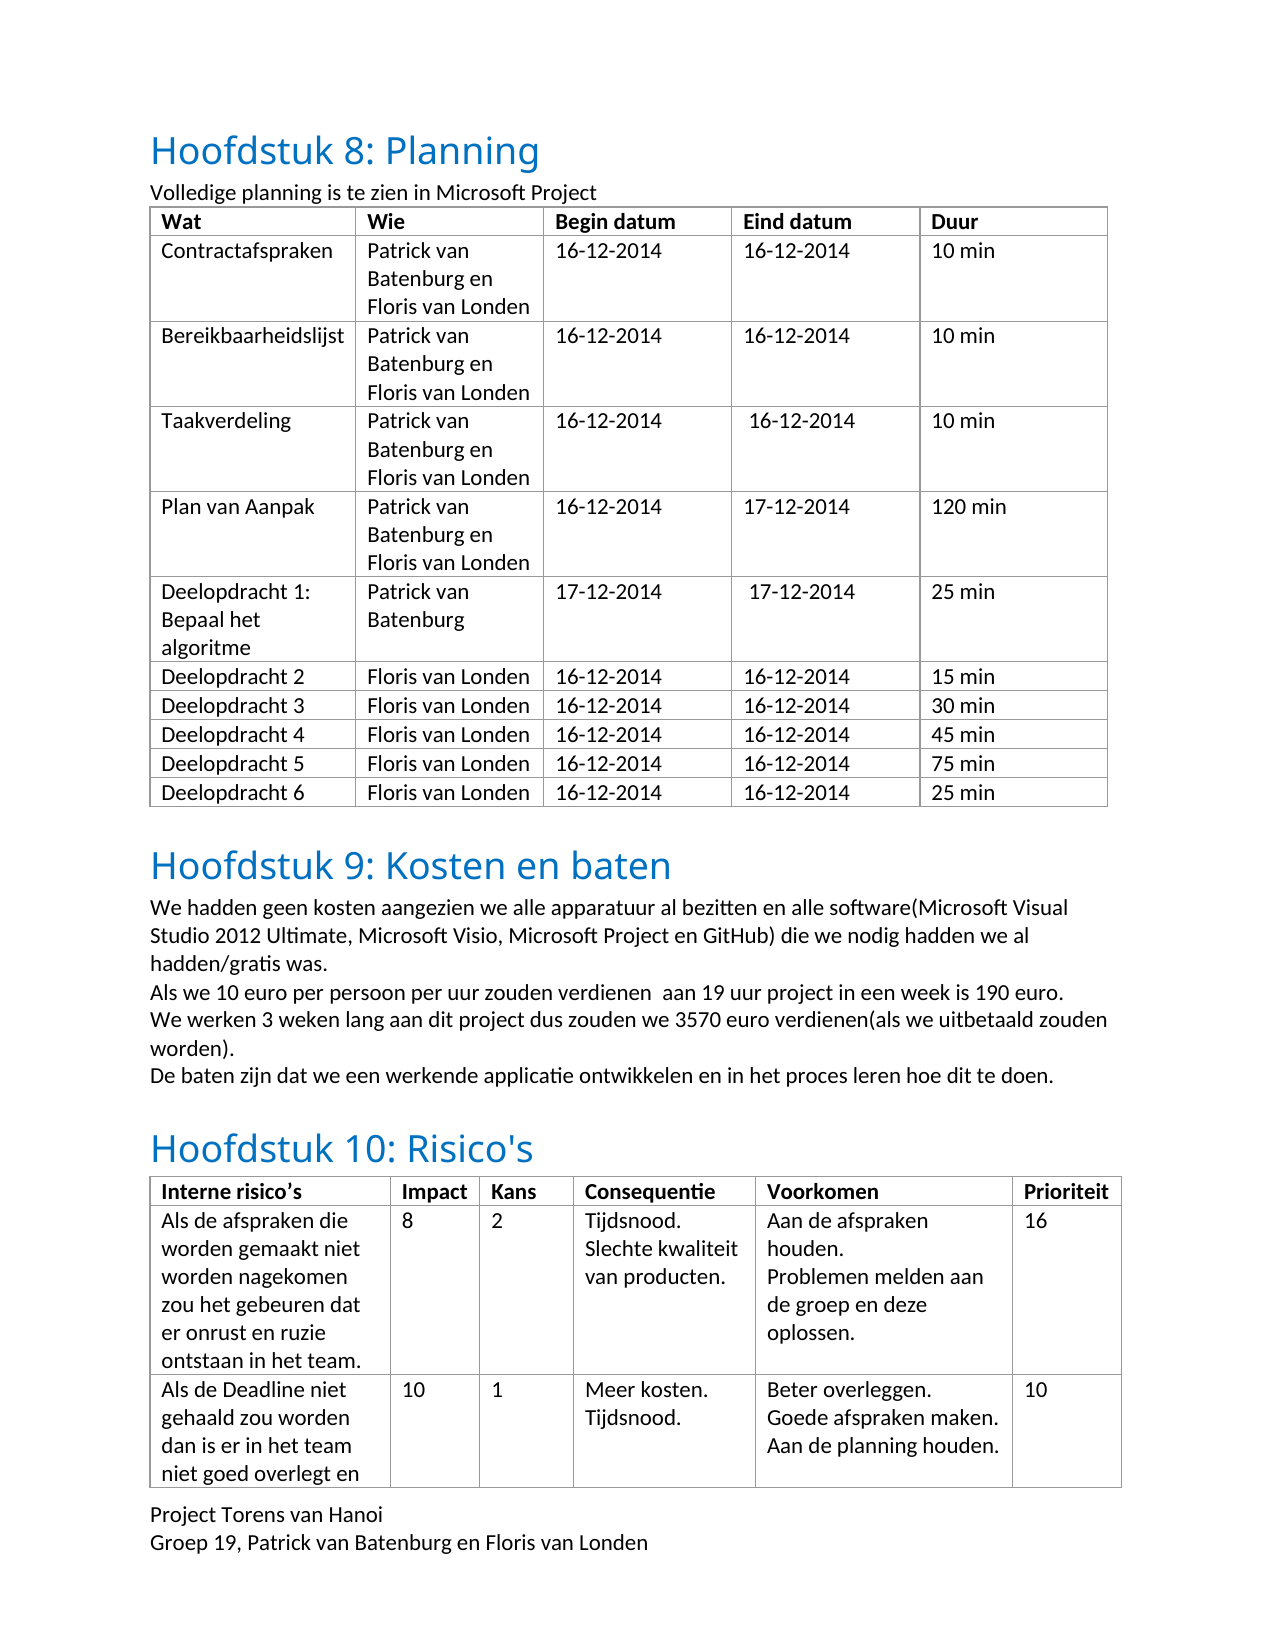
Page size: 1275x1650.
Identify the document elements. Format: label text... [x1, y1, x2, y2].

table_header Eind datum [732, 208, 919, 235]
table_cell Floris van Londen [356, 691, 543, 719]
table_cell Deelopdracht 4 [151, 720, 355, 748]
table_header Kans [480, 1177, 573, 1205]
subtitle Hoofdstuk 10: Risico's [150, 1122, 1125, 1173]
table_cell 16-12-2014 [732, 691, 919, 719]
table_cell Contractafspraken [151, 236, 355, 321]
table_cell Taakverdeling [151, 407, 355, 491]
table_cell 16-12-2014 [544, 662, 731, 690]
table_cell 8 [391, 1206, 479, 1374]
table_cell Tijdsnood. Slechte kwaliteit van producten. [574, 1206, 755, 1374]
table_header Prioriteit [1013, 1177, 1121, 1205]
table_cell Floris van Londen [356, 720, 543, 748]
table_cell 10 min [921, 236, 1107, 321]
table_header Wie [356, 208, 543, 235]
table_header Consequentie [574, 1177, 755, 1205]
table_header Interne risico’s [151, 1177, 390, 1205]
table_cell Als de Deadline niet gehaald zou worden dan is er in het team niet goed overlegt en [151, 1375, 390, 1487]
table_cell Floris van Londen [356, 778, 543, 806]
table_cell Plan van Aanpak [151, 492, 355, 576]
table_cell 17-12-2014 [544, 577, 731, 661]
table_cell 16-12-2014 [732, 778, 919, 806]
table_cell 16-12-2014 [732, 720, 919, 748]
table_cell Patrick van Batenburg [356, 577, 543, 661]
table_header Voorkomen [756, 1177, 1012, 1205]
table_cell 10 [391, 1375, 479, 1487]
table_cell Patrick van Batenburg en Floris van Londen [356, 492, 543, 576]
table_cell 16-12-2014 [544, 720, 731, 748]
table_cell Floris van Londen [356, 662, 543, 690]
table_cell Als de afspraken die worden gemaakt niet worden nagekomen zou het gebeuren dat er onrust en ruzie ontstaan in het team. [151, 1206, 390, 1374]
table_cell 17-12-2014 [732, 492, 919, 576]
table_cell Aan de afspraken houden. Problemen melden aan de groep en deze oplossen. [756, 1206, 1012, 1374]
text We werken 3 weken lang aan dit project dus zouden we 3570 euro verdienen(als we uitbetaald zouden worden). [150, 1006, 1125, 1062]
table_cell 25 min [921, 778, 1107, 806]
table_cell 16-12-2014 [544, 322, 731, 406]
table_cell 30 min [921, 691, 1107, 719]
text De baten zijn dat we een werkende applicatie ontwikkelen en in het proces leren hoe dit te doen. [150, 1062, 1125, 1090]
table_cell Patrick van Batenburg en Floris van Londen [356, 407, 543, 491]
table_cell 2 [480, 1206, 573, 1374]
table_header Begin datum [544, 208, 731, 235]
table_cell Patrick van Batenburg en Floris van Londen [356, 236, 543, 321]
subtitle Hoofdstuk 9: Kosten en baten [150, 839, 1125, 891]
table_cell Bereikbaarheidslijst [151, 322, 355, 406]
table_cell Floris van Londen [356, 749, 543, 777]
table_cell 25 min [921, 577, 1107, 661]
table_cell 1 [480, 1375, 573, 1487]
table_cell 16-12-2014 [544, 407, 731, 491]
table_cell 16-12-2014 [732, 322, 919, 406]
table_cell 15 min [921, 662, 1107, 690]
table_cell 10 min [921, 407, 1107, 491]
text Volledige planning is te zien in Microsoft Project [150, 178, 1125, 206]
table_header Duur [921, 208, 1107, 235]
table_cell 16 [1013, 1206, 1121, 1374]
table_cell Patrick van Batenburg en Floris van Londen [356, 322, 543, 406]
table_cell Deelopdracht 3 [151, 691, 355, 719]
table_cell 16-12-2014 [544, 492, 731, 576]
text Als we 10 euro per persoon per uur zouden verdienen aan 19 uur project in een week is 190 euro. [150, 978, 1125, 1006]
table_cell 120 min [921, 492, 1107, 576]
table_cell 16-12-2014 [732, 236, 919, 321]
text We hadden geen kosten aangezien we alle apparatuur al bezitten en alle software(Microsoft Visual Studio 2012 Ultimate, Microsoft Visio, Microsoft Project en GitHub) die we nodig hadden we al hadden/gratis was. [150, 893, 1125, 978]
table_cell Deelopdracht 2 [151, 662, 355, 690]
table_cell 45 min [921, 720, 1107, 748]
table_cell 16-12-2014 [732, 407, 919, 491]
table_header Wat [151, 208, 355, 235]
table_cell 10 min [921, 322, 1107, 406]
table_cell 16-12-2014 [732, 749, 919, 777]
table_cell 75 min [921, 749, 1107, 777]
table_cell Deelopdracht 5 [151, 749, 355, 777]
table_cell 16-12-2014 [544, 778, 731, 806]
table_cell 16-12-2014 [544, 749, 731, 777]
subtitle Hoofdstuk 8: Planning [150, 124, 1125, 175]
table_cell Deelopdracht 1: Bepaal het algoritme [151, 577, 355, 661]
table_header Impact [391, 1177, 479, 1205]
table_cell 16-12-2014 [544, 691, 731, 719]
table_cell Meer kosten. Tijdsnood. [574, 1375, 755, 1487]
table_cell 17-12-2014 [732, 577, 919, 661]
table_cell 16-12-2014 [732, 662, 919, 690]
table_cell 10 [1013, 1375, 1121, 1487]
table_cell Beter overleggen. Goede afspraken maken. Aan de planning houden. [756, 1375, 1012, 1487]
table_cell 16-12-2014 [544, 236, 731, 321]
table_cell Deelopdracht 6 [151, 778, 355, 806]
